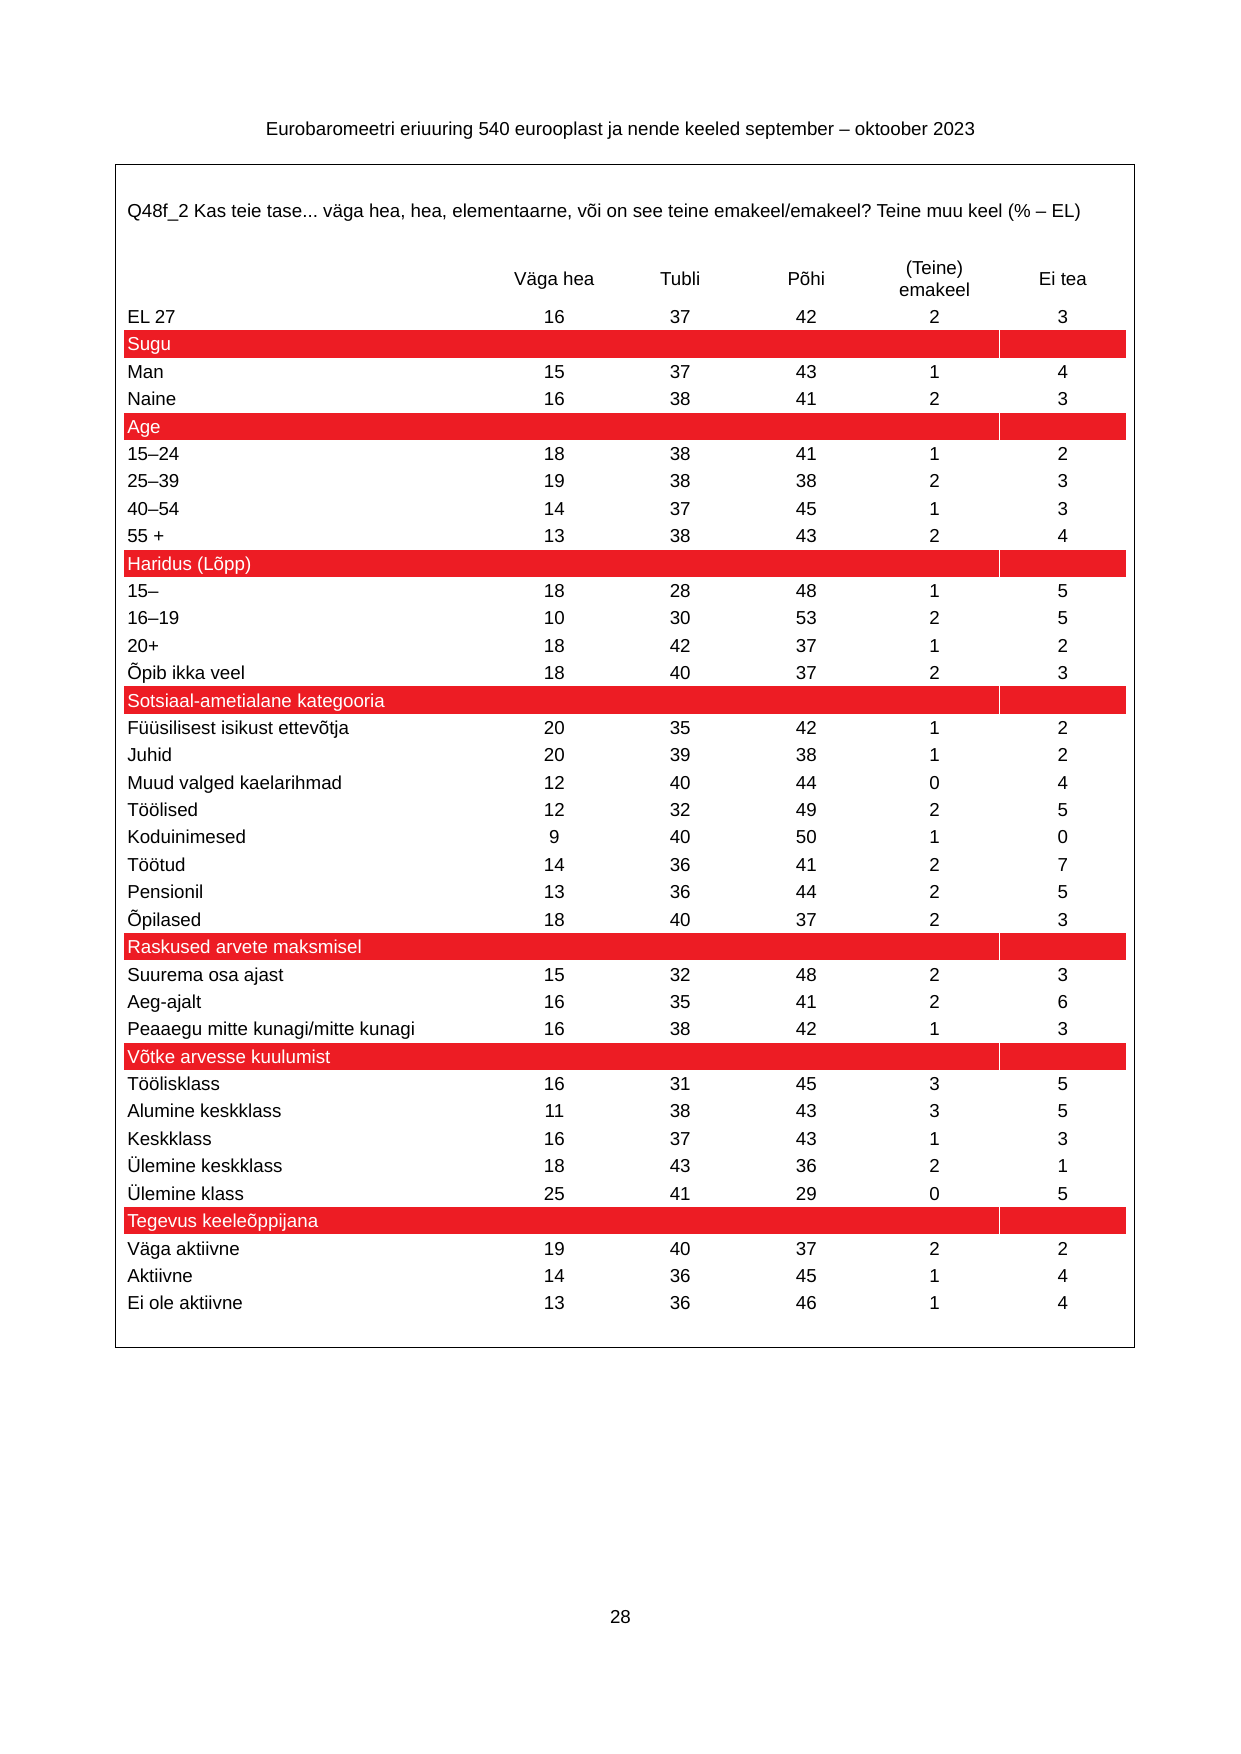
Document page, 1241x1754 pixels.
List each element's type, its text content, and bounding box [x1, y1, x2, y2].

table_cell 35 [617, 988, 743, 1015]
table_cell 55 + [124, 522, 491, 549]
table_cell 5 [1000, 878, 1126, 906]
table_cell 43 [743, 1125, 869, 1152]
table_cell [617, 933, 743, 960]
table_cell 2 [869, 988, 999, 1015]
table_cell 37 [617, 1125, 743, 1152]
table_cell 40 [617, 769, 743, 796]
table_cell 38 [617, 385, 743, 412]
table_cell 42 [743, 714, 869, 741]
table_cell Muud valged kaelarihmad [124, 769, 491, 796]
table_cell 2 [869, 659, 999, 686]
table_cell 2 [869, 604, 999, 632]
table_cell 38 [743, 741, 869, 769]
table_cell 3 [1000, 1125, 1126, 1152]
table_cell 2 [869, 851, 999, 878]
table_cell Õpib ikka veel [124, 659, 491, 686]
table_header Q48f_2 Kas teie tase... väga hea, hea, elementaarne, või on see teine emakeel/emakeel? Teine muu keel (% – EL) [124, 194, 1126, 227]
table_cell 18 [491, 440, 617, 467]
table_cell [743, 330, 869, 358]
table_cell 44 [743, 769, 869, 796]
table_cell 50 [743, 824, 869, 851]
table_cell 25–39 [124, 467, 491, 495]
table_cell 0 [869, 769, 999, 796]
table_cell [743, 1043, 869, 1070]
table_cell 38 [617, 1015, 743, 1043]
table_cell 35 [617, 714, 743, 741]
table_cell 43 [743, 1098, 869, 1125]
table_cell Õpilased [124, 906, 491, 933]
table_cell 6 [1000, 988, 1126, 1015]
table_cell [491, 1207, 617, 1234]
table_cell 5 [1000, 604, 1126, 632]
table_cell 1 [869, 1015, 999, 1043]
table_cell [1000, 933, 1126, 960]
table_cell [1000, 330, 1126, 358]
table_cell 19 [491, 1234, 617, 1262]
table_cell Aeg-ajalt [124, 988, 491, 1015]
table_cell 5 [1000, 796, 1126, 823]
table_cell [491, 550, 617, 577]
table_cell 38 [617, 522, 743, 549]
table_cell 1 [869, 824, 999, 851]
table_cell Tubli [617, 254, 743, 303]
table_cell 16 [491, 1015, 617, 1043]
table_cell 18 [491, 632, 617, 659]
table_cell [869, 686, 999, 714]
table_cell 2 [1000, 714, 1126, 741]
table_cell 14 [491, 851, 617, 878]
table_cell 2 [1000, 632, 1126, 659]
table_cell 14 [491, 495, 617, 522]
table_cell 16–19 [124, 604, 491, 632]
table_cell Keskklass [124, 1125, 491, 1152]
table_cell 43 [743, 522, 869, 549]
table_cell [743, 933, 869, 960]
table_cell [743, 227, 869, 254]
table_cell Tegevus keeleõppijana [124, 1207, 491, 1234]
table_cell 1 [1000, 1152, 1126, 1179]
table_cell [491, 330, 617, 358]
table_cell 2 [869, 303, 999, 330]
table_cell [869, 1043, 999, 1070]
table_cell 1 [869, 358, 999, 385]
table_cell 16 [491, 1070, 617, 1097]
table_cell 1 [869, 741, 999, 769]
table_cell [1000, 227, 1126, 254]
table_cell Pensionil [124, 878, 491, 906]
table_cell [617, 550, 743, 577]
table_cell 1 [869, 577, 999, 604]
table_cell 1 [869, 1262, 999, 1289]
table_cell 2 [869, 1152, 999, 1179]
table_cell Sotsiaal-ametialane kategooria [124, 686, 491, 714]
table_cell [869, 933, 999, 960]
table_cell Age [124, 413, 491, 440]
table_cell [743, 550, 869, 577]
table_cell 2 [869, 906, 999, 933]
table_cell 38 [743, 467, 869, 495]
table_cell 48 [743, 577, 869, 604]
table_cell [743, 413, 869, 440]
table_cell [617, 1207, 743, 1234]
table_cell [869, 1207, 999, 1234]
table_cell 2 [1000, 440, 1126, 467]
table_cell 48 [743, 960, 869, 988]
table_cell 29 [743, 1180, 869, 1207]
table_cell 4 [1000, 358, 1126, 385]
table_cell 14 [491, 1262, 617, 1289]
table_cell 7 [1000, 851, 1126, 878]
table_cell [124, 254, 491, 303]
table_cell 5 [1000, 577, 1126, 604]
table_cell 2 [869, 878, 999, 906]
table_cell 15 [491, 358, 617, 385]
table_cell 2 [869, 522, 999, 549]
table_cell 3 [1000, 906, 1126, 933]
table_cell [491, 686, 617, 714]
table_cell 36 [617, 1262, 743, 1289]
table_cell 36 [743, 1152, 869, 1179]
table_cell 45 [743, 1262, 869, 1289]
table_cell [617, 227, 743, 254]
table_cell [869, 227, 999, 254]
table_cell 2 [869, 385, 999, 412]
table_cell 15 [491, 960, 617, 988]
table_cell 1 [869, 632, 999, 659]
table_cell 41 [743, 385, 869, 412]
table_cell 38 [617, 440, 743, 467]
table_cell 3 [1000, 659, 1126, 686]
table_cell 42 [743, 303, 869, 330]
table_cell 37 [743, 906, 869, 933]
table_cell 16 [491, 1125, 617, 1152]
table_cell EL 27 [124, 303, 491, 330]
table_cell 42 [743, 1015, 869, 1043]
table_cell 31 [617, 1070, 743, 1097]
table_cell [1000, 413, 1126, 440]
table_cell 45 [743, 1070, 869, 1097]
table_cell 12 [491, 796, 617, 823]
table_cell 53 [743, 604, 869, 632]
table_cell 1 [869, 1289, 999, 1317]
table_cell 36 [617, 1289, 743, 1317]
table_cell 41 [743, 988, 869, 1015]
table_cell Väga aktiivne [124, 1234, 491, 1262]
table_cell 40–54 [124, 495, 491, 522]
table_cell Ei ole aktiivne [124, 1289, 491, 1317]
table_cell Töölised [124, 796, 491, 823]
table_cell 37 [617, 358, 743, 385]
table_cell 2 [869, 796, 999, 823]
table_cell 5 [1000, 1098, 1126, 1125]
table_cell 5 [1000, 1180, 1126, 1207]
table_cell 13 [491, 522, 617, 549]
table_cell Ei tea [1000, 254, 1126, 303]
table_cell 25 [491, 1180, 617, 1207]
table_cell 37 [743, 659, 869, 686]
table_cell [617, 686, 743, 714]
table_cell 18 [491, 659, 617, 686]
table_cell Naine [124, 385, 491, 412]
table_cell Haridus (Lõpp) [124, 550, 491, 577]
table_cell 42 [617, 632, 743, 659]
table_cell 44 [743, 878, 869, 906]
table_cell Füüsilisest isikust ettevõtja [124, 714, 491, 741]
table_cell 39 [617, 741, 743, 769]
table_cell Põhi [743, 254, 869, 303]
table_cell [1000, 686, 1126, 714]
table_cell 37 [743, 632, 869, 659]
table_cell 16 [491, 988, 617, 1015]
table_cell 18 [491, 906, 617, 933]
table_cell 4 [1000, 1262, 1126, 1289]
table_cell 49 [743, 796, 869, 823]
table_cell 0 [869, 1180, 999, 1207]
table_cell 32 [617, 796, 743, 823]
table_cell 40 [617, 1234, 743, 1262]
table_cell 1 [869, 440, 999, 467]
table_cell [124, 227, 491, 254]
table_cell 43 [743, 358, 869, 385]
table_cell Töölisklass [124, 1070, 491, 1097]
table_cell 28 [617, 577, 743, 604]
table_cell [869, 550, 999, 577]
table_cell 41 [743, 851, 869, 878]
table_cell Aktiivne [124, 1262, 491, 1289]
table_cell [617, 413, 743, 440]
table_cell 41 [743, 440, 869, 467]
table_cell Väga hea [491, 254, 617, 303]
table_cell [617, 330, 743, 358]
table_cell [1000, 1207, 1126, 1234]
table_cell 1 [869, 1125, 999, 1152]
table_cell 4 [1000, 522, 1126, 549]
table_cell 45 [743, 495, 869, 522]
table_cell Alumine keskklass [124, 1098, 491, 1125]
table_cell [743, 686, 869, 714]
table_cell 30 [617, 604, 743, 632]
table_cell [491, 1043, 617, 1070]
table_cell 13 [491, 1289, 617, 1317]
table_cell 37 [743, 1234, 869, 1262]
table_cell 36 [617, 851, 743, 878]
table_cell Raskused arvete maksmisel [124, 933, 491, 960]
table_cell [1000, 550, 1126, 577]
table_cell [491, 413, 617, 440]
table_cell 4 [1000, 1289, 1126, 1317]
table_cell 3 [1000, 467, 1126, 495]
table_cell 0 [1000, 824, 1126, 851]
table_cell [869, 413, 999, 440]
table_cell 12 [491, 769, 617, 796]
table_cell 18 [491, 1152, 617, 1179]
table_cell Ülemine klass [124, 1180, 491, 1207]
table_cell 18 [491, 577, 617, 604]
table_cell 20 [491, 741, 617, 769]
table_cell 40 [617, 824, 743, 851]
table_cell 37 [617, 303, 743, 330]
table_cell 15– [124, 577, 491, 604]
table_cell 2 [869, 1234, 999, 1262]
table_cell Töötud [124, 851, 491, 878]
table_cell Ülemine keskklass [124, 1152, 491, 1179]
table_cell 19 [491, 467, 617, 495]
table_cell 46 [743, 1289, 869, 1317]
table_cell 3 [1000, 1015, 1126, 1043]
table_cell 16 [491, 303, 617, 330]
table_cell 36 [617, 878, 743, 906]
table_cell 32 [617, 960, 743, 988]
table_cell 1 [869, 495, 999, 522]
table_cell 10 [491, 604, 617, 632]
table_cell 11 [491, 1098, 617, 1125]
table_cell 15–24 [124, 440, 491, 467]
table_cell Sugu [124, 330, 491, 358]
table_cell 2 [869, 960, 999, 988]
table_cell 3 [1000, 385, 1126, 412]
table_cell 20 [491, 714, 617, 741]
table_cell (Teine) emakeel [869, 254, 999, 303]
table_cell [869, 330, 999, 358]
table_cell 2 [1000, 741, 1126, 769]
table_cell 40 [617, 906, 743, 933]
table_cell 2 [869, 467, 999, 495]
table_cell [491, 227, 617, 254]
table_cell Võtke arvesse kuulumist [124, 1043, 491, 1070]
table_cell [491, 933, 617, 960]
table_cell 1 [869, 714, 999, 741]
table_cell Juhid [124, 741, 491, 769]
table_cell 9 [491, 824, 617, 851]
table_cell [1000, 1043, 1126, 1070]
table_cell Koduinimesed [124, 824, 491, 851]
table_cell Man [124, 358, 491, 385]
table_cell 3 [869, 1098, 999, 1125]
table_cell Suurema osa ajast [124, 960, 491, 988]
table_cell 38 [617, 467, 743, 495]
table_cell 40 [617, 659, 743, 686]
table_cell 3 [1000, 303, 1126, 330]
table_cell [617, 1043, 743, 1070]
table_cell 3 [1000, 960, 1126, 988]
table_cell 3 [1000, 495, 1126, 522]
table_cell 20+ [124, 632, 491, 659]
table_cell 38 [617, 1098, 743, 1125]
table_cell [743, 1207, 869, 1234]
table_cell Peaaegu mitte kunagi/mitte kunagi [124, 1015, 491, 1043]
table_cell 13 [491, 878, 617, 906]
table_cell 41 [617, 1180, 743, 1207]
table_cell 43 [617, 1152, 743, 1179]
table_cell 16 [491, 385, 617, 412]
table_cell 4 [1000, 769, 1126, 796]
table_cell 2 [1000, 1234, 1126, 1262]
table_cell 37 [617, 495, 743, 522]
table_cell 5 [1000, 1070, 1126, 1097]
table_cell 3 [869, 1070, 999, 1097]
